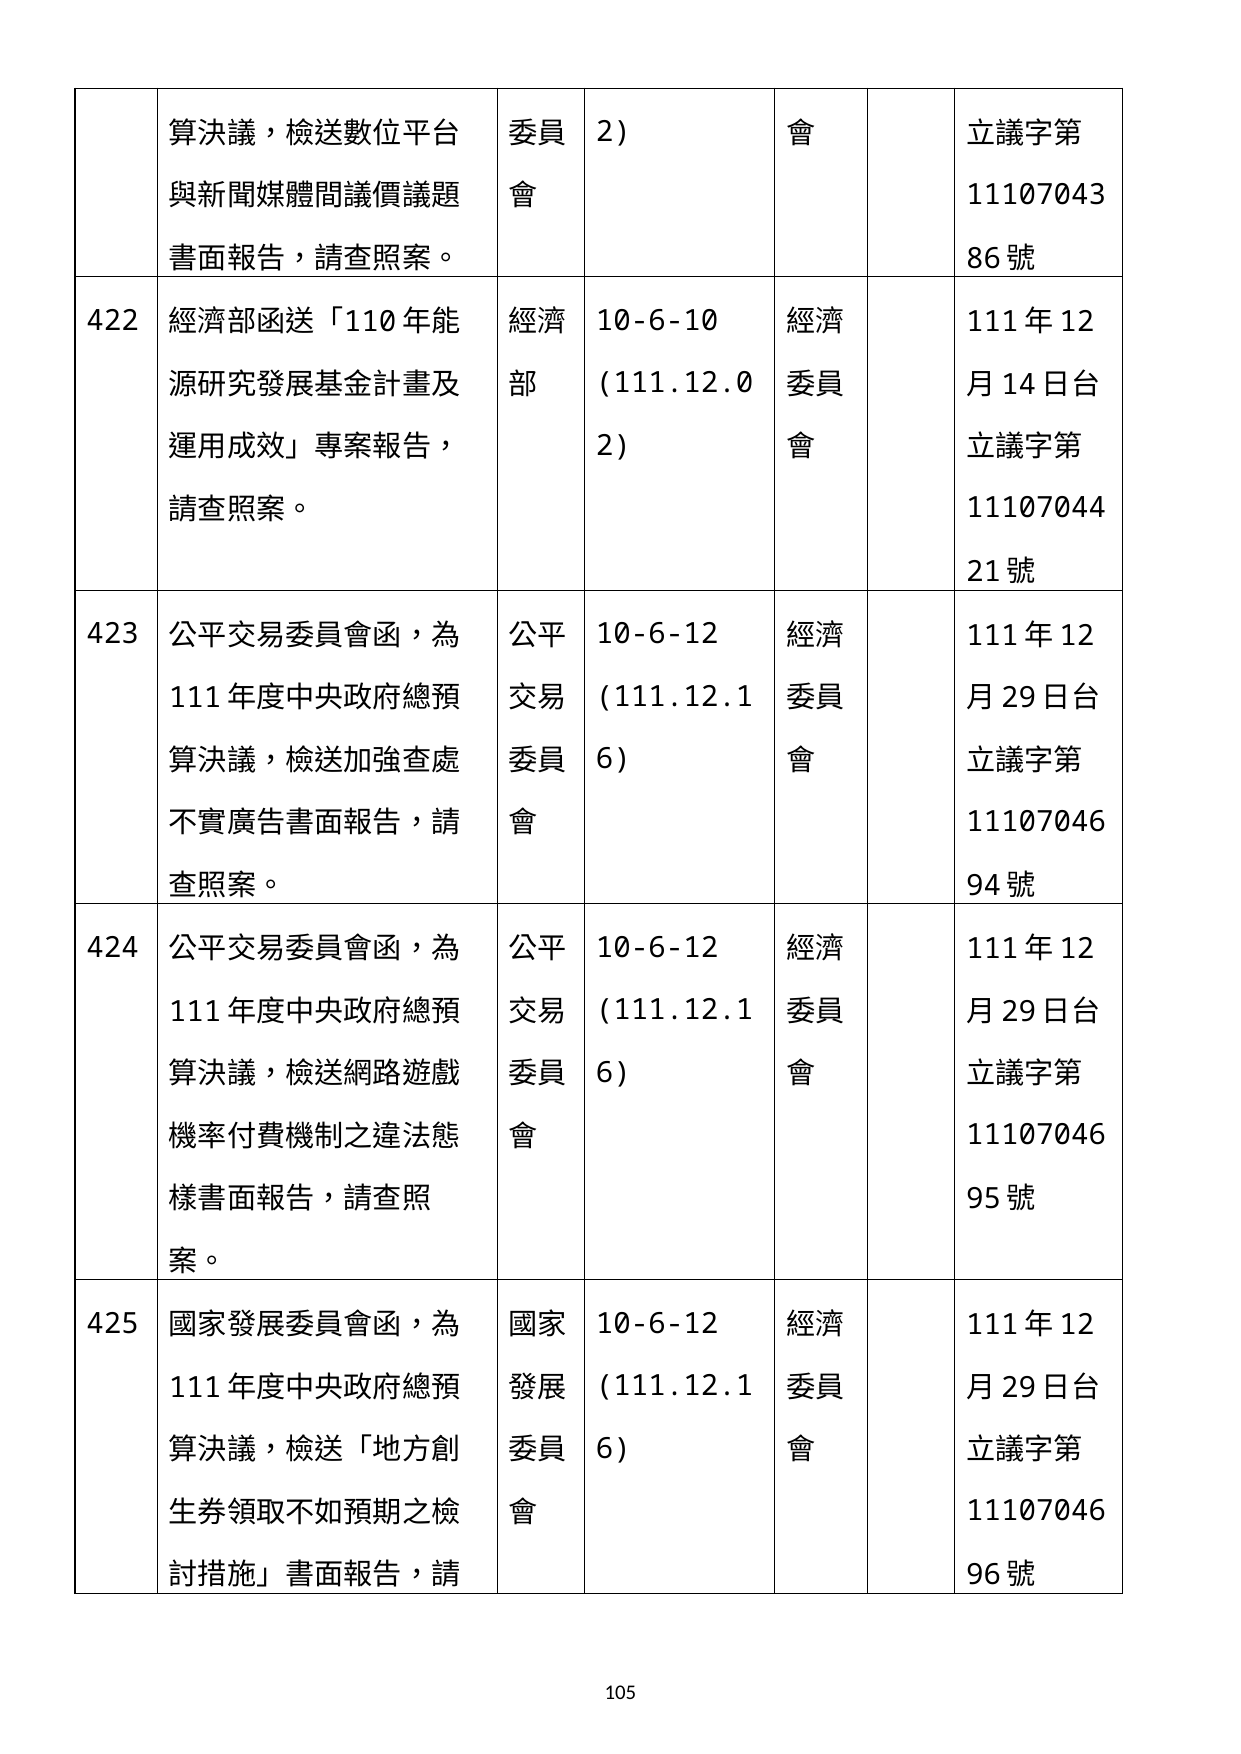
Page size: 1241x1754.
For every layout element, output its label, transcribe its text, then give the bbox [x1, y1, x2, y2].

table_cell 2) [585, 89, 774, 276]
table_cell 經濟部 [498, 277, 584, 590]
table_cell 經濟委員會 [775, 277, 867, 590]
table_cell 10-6-12 (111.12.16) [585, 904, 774, 1279]
table_cell [76, 89, 157, 276]
table_cell 公平交易委員會函，為111年度中央政府總預算決議，檢送網路遊戲機率付費機制之違法態樣書面報告，請查照案。 [158, 904, 497, 1279]
table_cell 國家發展委員會函，為111年度中央政府總預算決議，檢送「地方創生券領取不如預期之檢討措施」書面報告，請 [158, 1280, 497, 1593]
table_cell 111年12月29日台立議字第1110704694號 [955, 591, 1122, 903]
table_cell 111年12月14日台立議字第1110704421號 [955, 277, 1122, 590]
table_cell 公平交易委員會 [498, 591, 584, 903]
table_cell 經濟部函送「110年能源研究發展基金計畫及運用成效」專案報告，請查照案。 [158, 277, 497, 590]
table_cell 立議字第1110704386號 [955, 89, 1122, 276]
table_cell 國家發展委員會 [498, 1280, 584, 1593]
table_cell [868, 89, 954, 276]
table_cell 公平交易委員會 [498, 904, 584, 1279]
table_cell [868, 904, 954, 1279]
table_cell 委員會 [498, 89, 584, 276]
table_cell [868, 277, 954, 590]
table_cell 423 [76, 591, 157, 903]
table_cell 111年12月29日台立議字第1110704695號 [955, 904, 1122, 1279]
table_cell 111年12月29日台立議字第1110704696號 [955, 1280, 1122, 1593]
table_cell 經濟委員會 [775, 904, 867, 1279]
table_cell 經濟委員會 [775, 591, 867, 903]
table_cell 10-6-10 (111.12.02) [585, 277, 774, 590]
table_cell 公平交易委員會函，為111年度中央政府總預算決議，檢送加強查處不實廣告書面報告，請查照案。 [158, 591, 497, 903]
table_cell 經濟委員會 [775, 1280, 867, 1593]
table_cell [868, 591, 954, 903]
table_cell 10-6-12 (111.12.16) [585, 591, 774, 903]
table_cell 422 [76, 277, 157, 590]
table_cell [868, 1280, 954, 1593]
table_cell 算決議，檢送數位平台與新聞媒體間議價議題書面報告，請查照案。 [158, 89, 497, 276]
table_cell 425 [76, 1280, 157, 1593]
table_cell 10-6-12 (111.12.16) [585, 1280, 774, 1593]
table_cell 424 [76, 904, 157, 1279]
table_cell 會 [775, 89, 867, 276]
